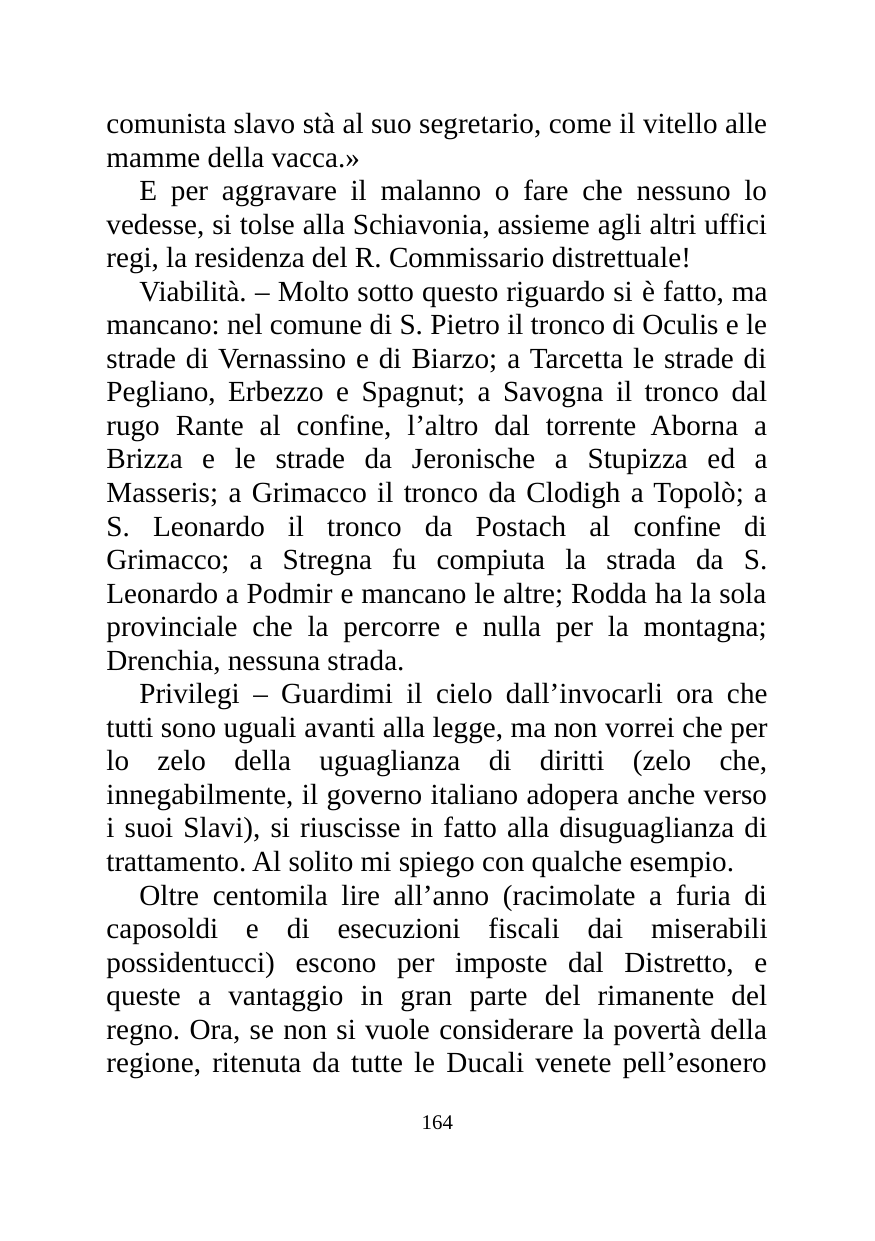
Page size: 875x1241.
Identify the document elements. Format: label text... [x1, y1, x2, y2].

text Viabilità. – Molto sotto questo riguardo si è fatto, ma mancano: nel comune di S. Pietro il tronco di Oculis e le strade di Vernassino e di Biarzo; a Tarcetta le strade di Pegliano, Erbezzo e Spagnut; a Savogna il tronco dal rugo Rante al confine, l’altro dal torrente Aborna a Brizza e le strade da Jeronische a Stupizza ed a Masseris; a Grimacco il tronco da Clodigh a Topolò; a S. Leonardo il tronco da Postach al confine di Grimacco; a Stregna fu compiuta la strada da S. Leonardo a Podmir e mancano le altre; Rodda ha la sola provinciale che la percorre e nulla per la montagna; Drenchia, nessuna strada. [106, 274, 768, 676]
text Oltre centomila lire all’anno (racimolate a furia di caposoldi e di esecuzioni fiscali dai miserabili possidentucci) escono per imposte dal Distretto, e queste a vantaggio in gran parte del rimanente del regno. Ora, se non si vuole considerare la povertà della regione, ritenuta da tutte le Ducali venete pell’esonero [106, 878, 768, 1079]
text comunista slavo stà al suo segretario, come il vitello alle mamme della vacca.» [106, 106, 768, 173]
text E per aggravare il malanno o fare che nessuno lo vedesse, si tolse alla Schiavonia, assieme agli altri uffici regi, la residenza del R. Commissario distrettuale! [106, 173, 768, 274]
text Privilegi – Guardimi il cielo dall’invocarli ora che tutti sono uguali avanti alla legge, ma non vorrei che per lo zelo della uguaglianza di diritti (zelo che, innegabilmente, il governo italiano adopera anche verso i suoi Slavi), si riuscisse in fatto alla disuguaglianza di trattamento. Al solito mi spiego con qualche esempio. [106, 676, 768, 878]
